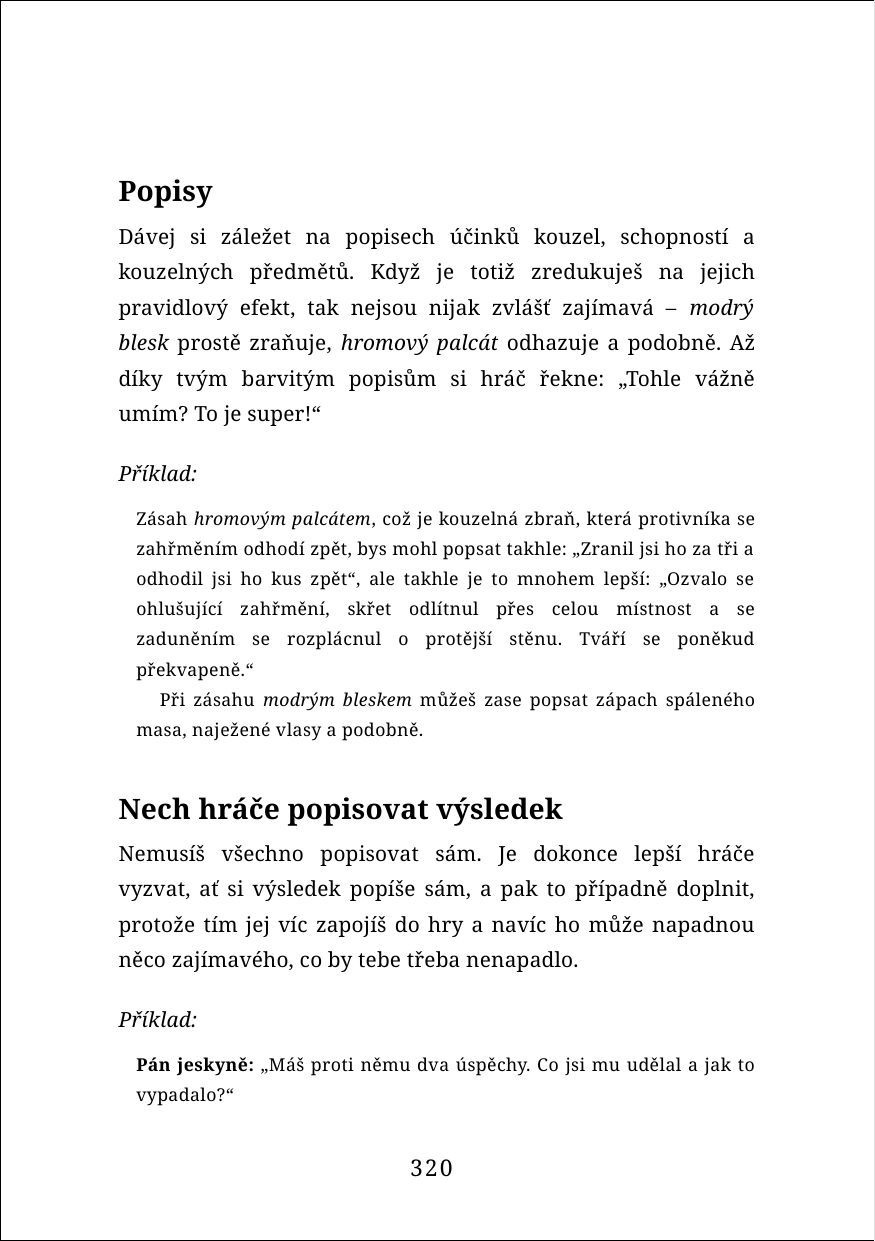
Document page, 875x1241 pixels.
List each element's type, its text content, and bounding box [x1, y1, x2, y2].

text Příklad: [118, 459, 756, 487]
text Pán jeskyně: „Máš proti němu dva úspěchy. Co jsi mu udělal a jak to vypadalo?“ [136, 1052, 756, 1106]
text Příklad: [118, 1005, 756, 1033]
text Nemusíš všechno popisovat sám. Je dokonce lepší hráče vyzvat, ať si výsledek popíše sám, a pak to případně doplnit, protože tím jej víc zapojíš do hry a navíc ho může napadnou něco zajímavého, co by tebe třeba nenapadlo. [118, 839, 756, 974]
text Dávej si záležet na popisech účinků kouzel, schopností a kouzelných předmětů. Když je totiž zredukuješ na jejich pravidlový efekt, tak nejsou nijak zvlášť zajímavá – modrý blesk prostě zraňuje, hromový palcát odhazuje a podobně. Až díky tvým barvitým popisům si hráč řekne: „Tohle vážně umím? To je super!“ [118, 222, 756, 428]
subtitle Popisy [118, 172, 756, 210]
text Zásah hromovým palcátem, což je kouzelná zbraň, která protivníka se zahřměním odhodí zpět, bys mohl popsat takhle: „Zranil jsi ho za tři a odhodil jsi ho kus zpět“, ale takhle je to mnohem lepší: „Ozvalo se ohlušující zahřmění, skřet odlítnul přes celou místnost a se zaduněním se rozplácnul o protější stěnu. Tváří se poněkud překvapeně.“ Při zásahu modrým bleskem můžeš zase popsat zápach spáleného masa, naježené vlasy a podobně. [136, 506, 756, 742]
subtitle Nech hráče popisovat výsledek [118, 789, 756, 827]
